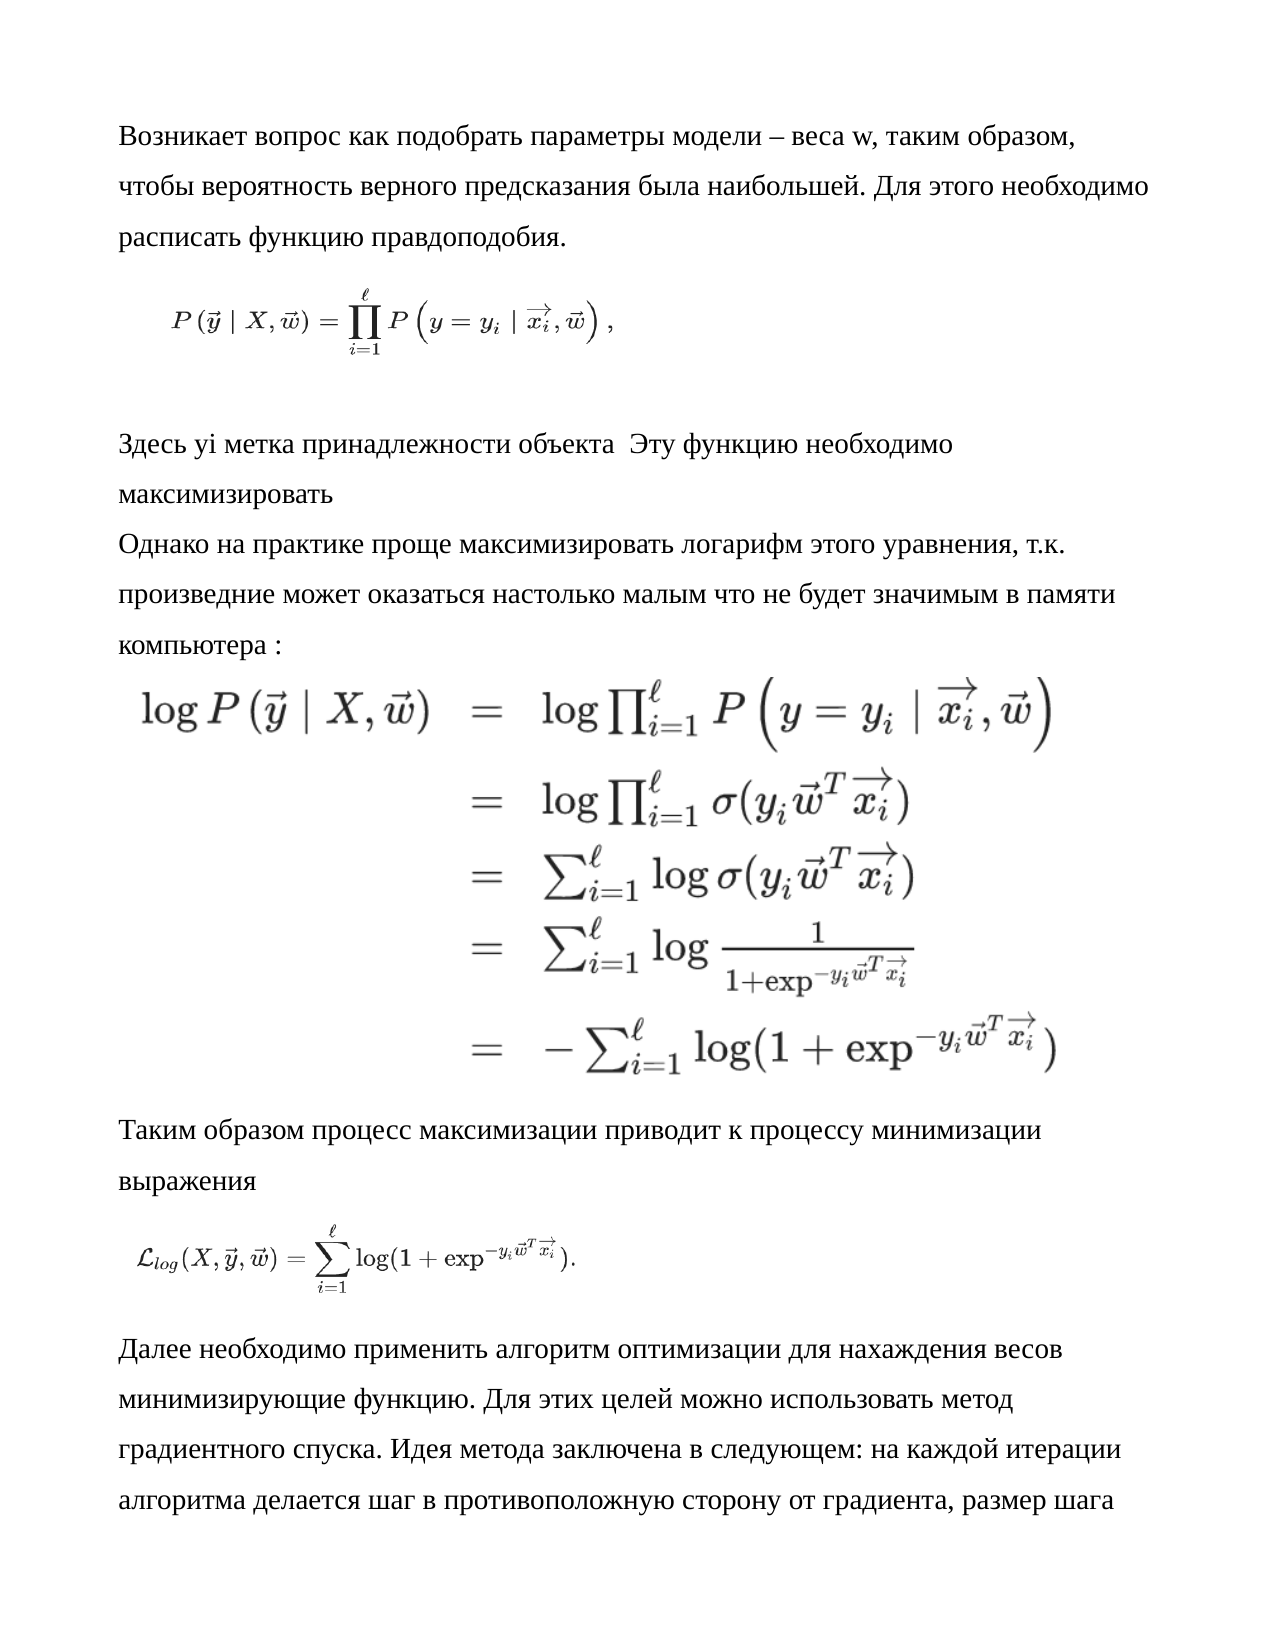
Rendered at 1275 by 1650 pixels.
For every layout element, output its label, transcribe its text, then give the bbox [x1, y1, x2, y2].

text Далее необходимо применить алгоритм оптимизации для нахаждения весов минимизирующие функцию. Для этих целей можно использовать метод градиентного спуска. Идея метода заключена в следующем: на каждой итерации алгоритма делается шаг в противоположную сторону от градиента, размер шага [118, 1213, 1157, 1515]
text Здесь yi метка принадлежности объекта Эту функцию необходимо максимизировать [118, 426, 1157, 509]
text Таким образом процесс максимизации приводит к процессу минимизации выражения [118, 1096, 1157, 1196]
text Возникает вопрос как подобрать параметры модели – веса w, таким образом, чтобы вероятность верного предсказания была наибольшей. Для этого необходимо расписать функцию правдоподобия. [118, 118, 1157, 252]
picture [118, 1212, 609, 1314]
picture [142, 269, 630, 369]
picture [118, 677, 1157, 1096]
text Однако на практике проще максимизировать логарифм этого уравнения, т.к. произведние может оказаться настолько малым что не будет значимым в памяти компьютера : [118, 526, 1157, 661]
